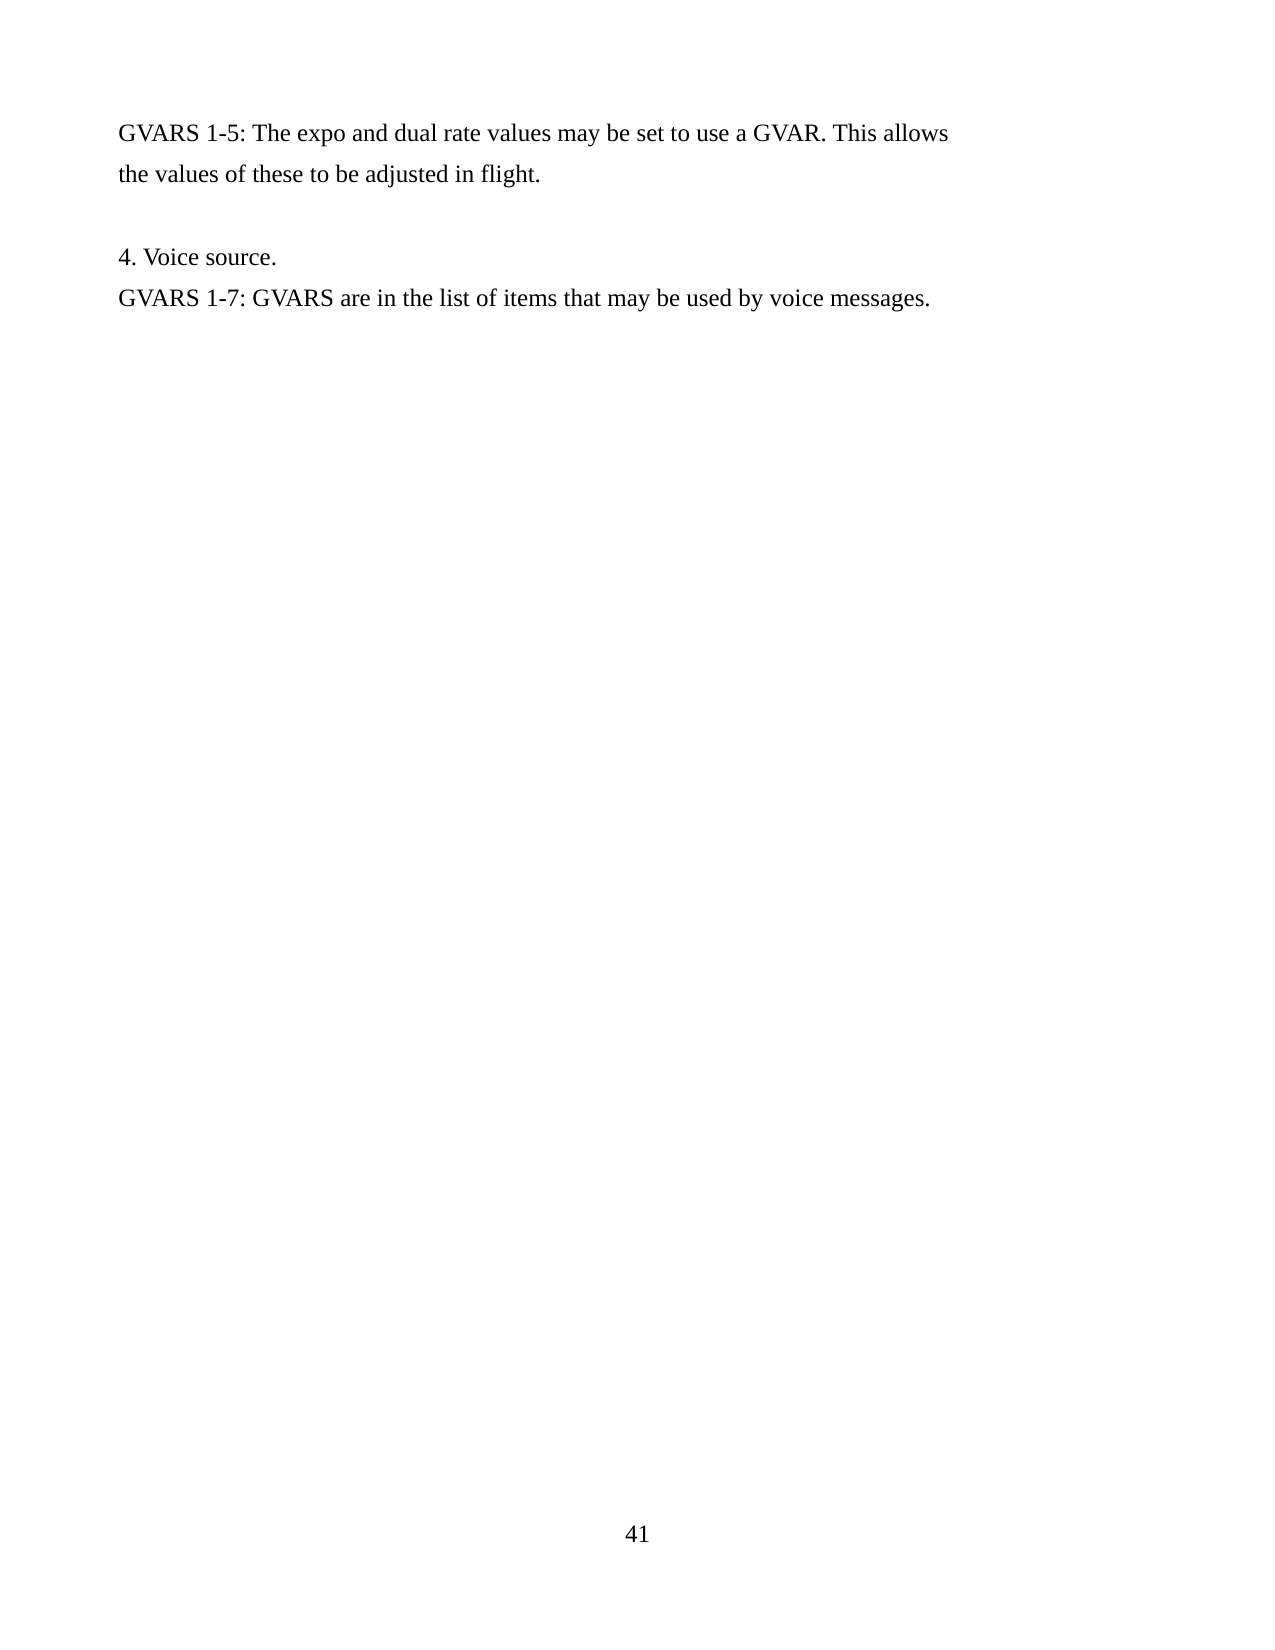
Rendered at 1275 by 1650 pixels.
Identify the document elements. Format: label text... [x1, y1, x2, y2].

text GVARS 1-7: GVARS are in the list of items that may be used by voice messages. [118, 283, 1157, 312]
text 4. Voice source. [118, 242, 1157, 271]
text GVARS 1-5: The expo and dual rate values may be set to use a GVAR. This allows [118, 118, 1157, 147]
text the values of these to be adjusted in flight. [118, 159, 1157, 188]
